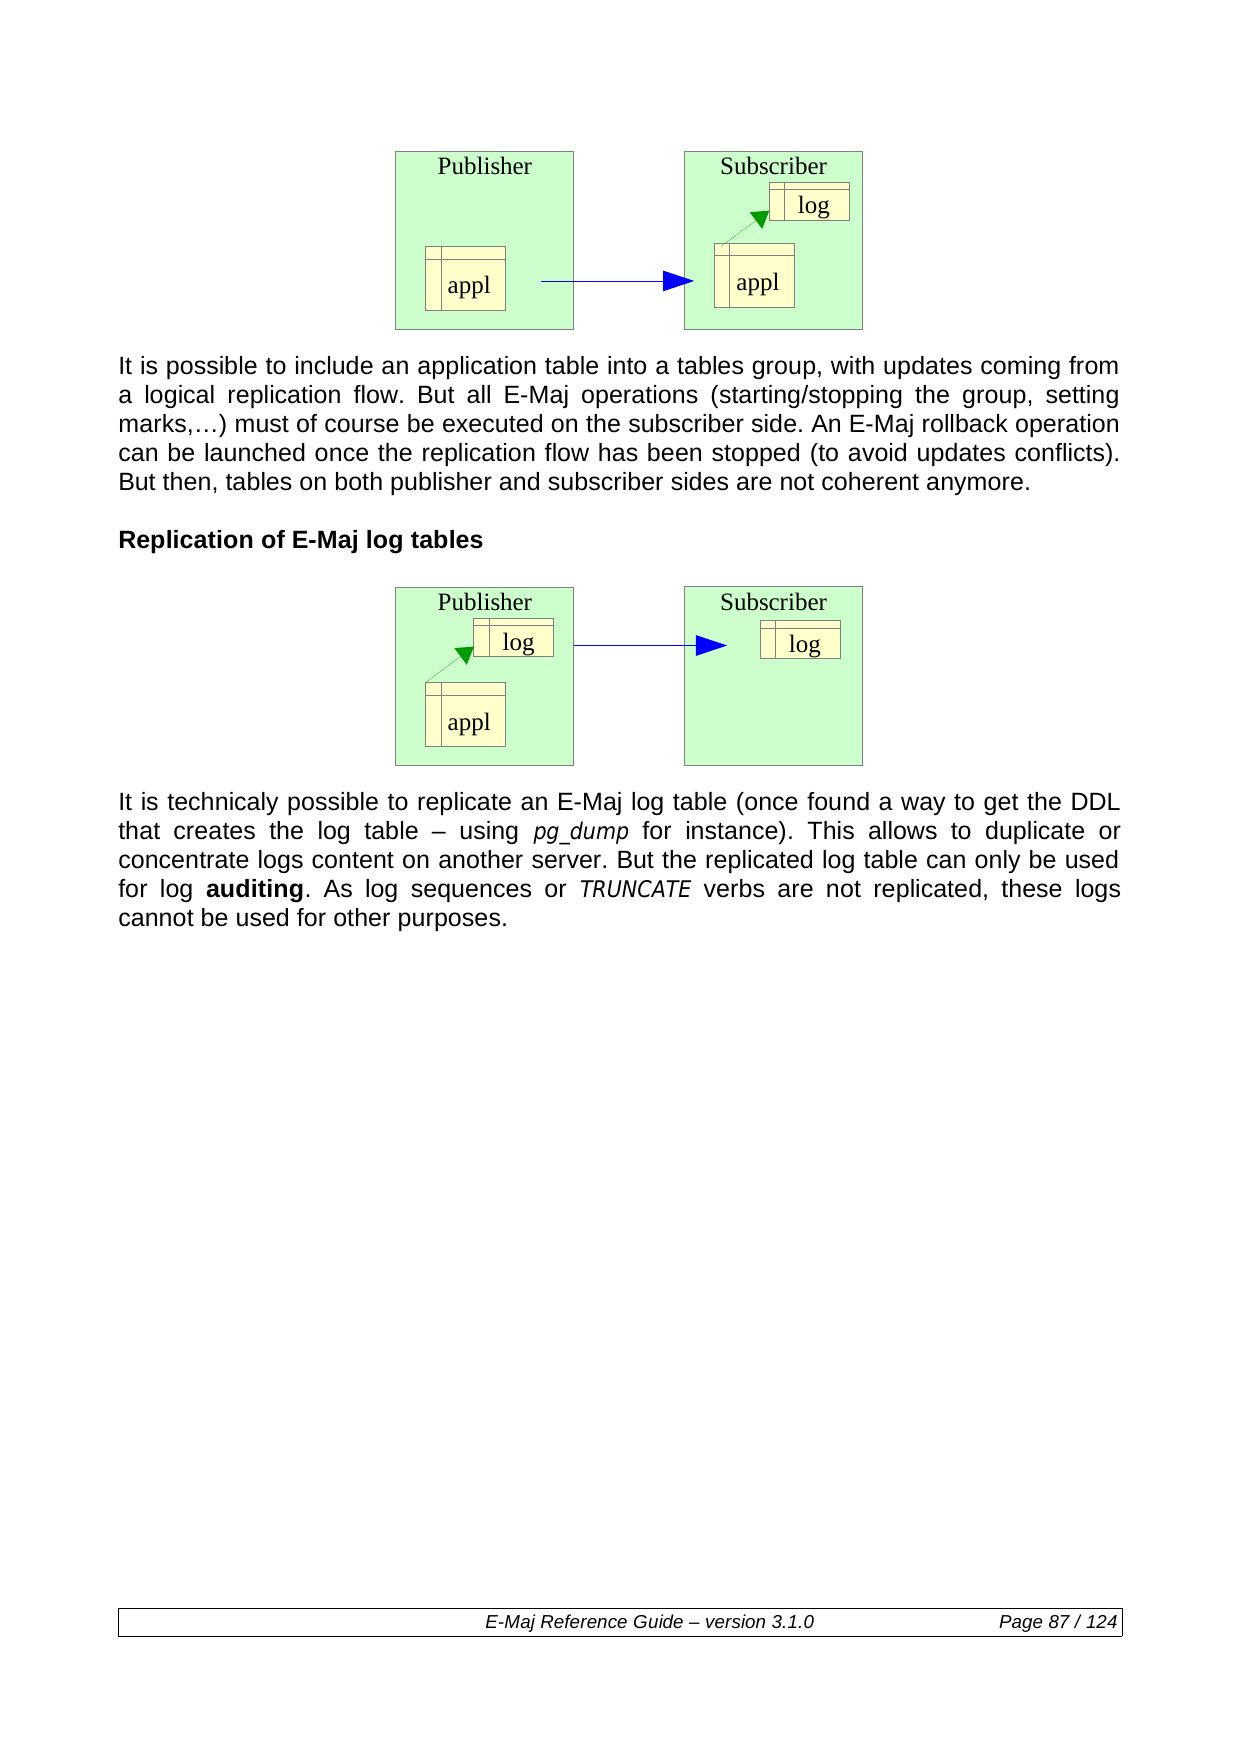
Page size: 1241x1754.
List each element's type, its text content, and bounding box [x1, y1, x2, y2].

text Replication of E-Maj log tables [118, 525, 1122, 554]
text It is technicaly possible to replicate an E-Maj log table (once found a way to get the DDL that creates the log table – using pg_dump for instance). This allows to duplicate or concentrate logs content on another server. But the replicated log table can only be used for log auditing. As log sequences or TRUNCATE verbs are not replicated, these logs cannot be used for other purposes. [118, 787, 1122, 932]
text It is possible to include an application table into a tables group, with updates coming from a logical replication flow. But all E-Maj operations (starting/stopping the group, setting marks,…) must of course be executed on the subscriber side. An E-Maj rollback operation can be launched once the replication flow has been stopped (to avoid updates conflicts). But then, tables on both publisher and subscriber sides are not coherent anymore. [118, 351, 1122, 496]
